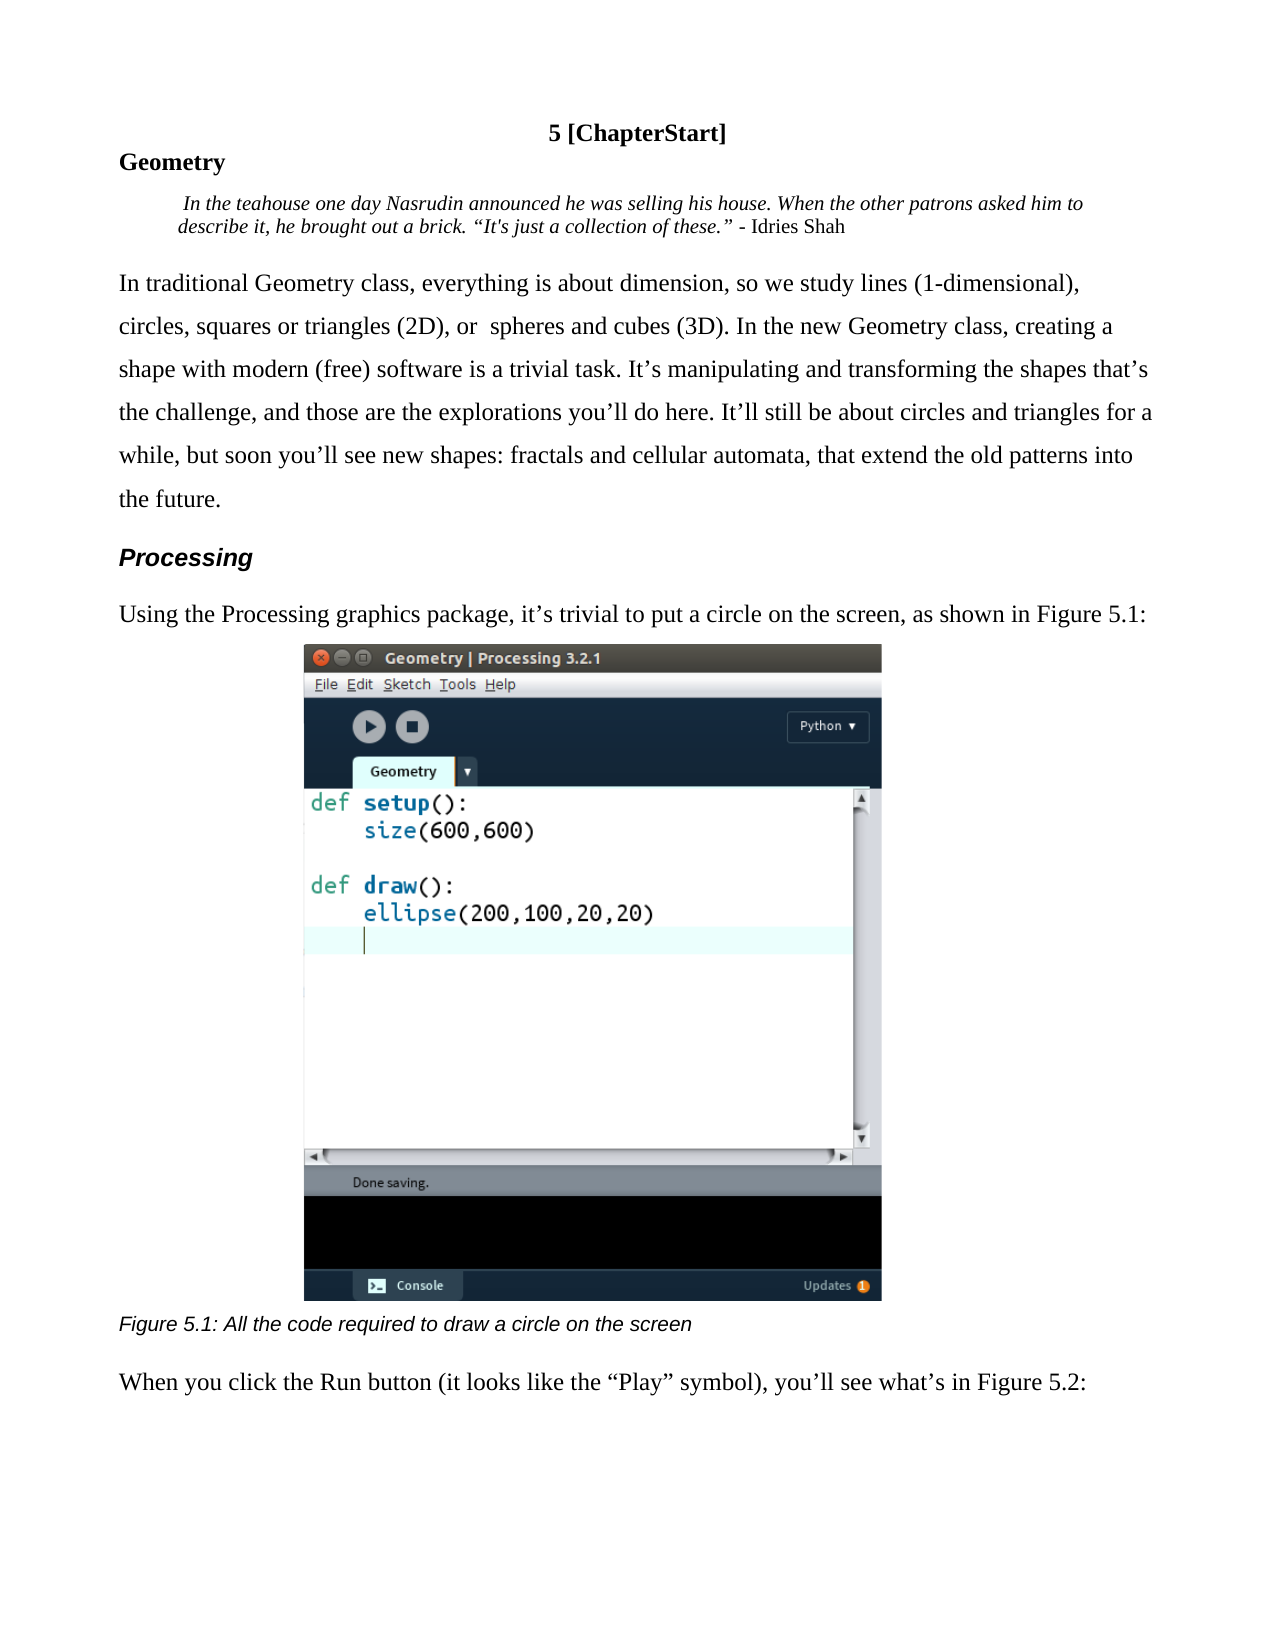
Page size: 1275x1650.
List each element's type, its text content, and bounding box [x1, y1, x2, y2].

text In traditional Geometry class, everything is about dimension, so we study lines (1-dimensional), circles, squares or triangles (2D), or spheres and cubes (3D). In the new Geometry class, creating a shape with modern (free) software is a trivial task. It’s manipulating and transforming the shapes that’s the challenge, and those are the explorations you’ll do here. It’ll still be about circles and triangles for a while, but soon you’ll see new shapes: fractals and cellular automata, that extend the old patterns into the future. [118, 268, 1156, 512]
text Processing [118, 543, 1156, 572]
text Using the Processing graphics package, it’s trivial to put a circle on the screen, as shown in Figure 5.1: [118, 599, 1156, 628]
text When you click the Run button (it looks like the “Play” symbol), you’ll see what’s in Figure 5.2: [118, 1367, 1156, 1396]
text In the teahouse one day Nasrudin announced he was selling his house. When the other patrons asked him to describe it, he brought out a brick. “It's just a collection of these.” - Idries Shah [178, 190, 1097, 238]
picture [303, 644, 882, 1301]
text 5 [ChapterStart] [118, 118, 1156, 147]
text Figure 5.1: All the code required to draw a circle on the screen [118, 1301, 1156, 1336]
title Geometry [118, 147, 1156, 176]
